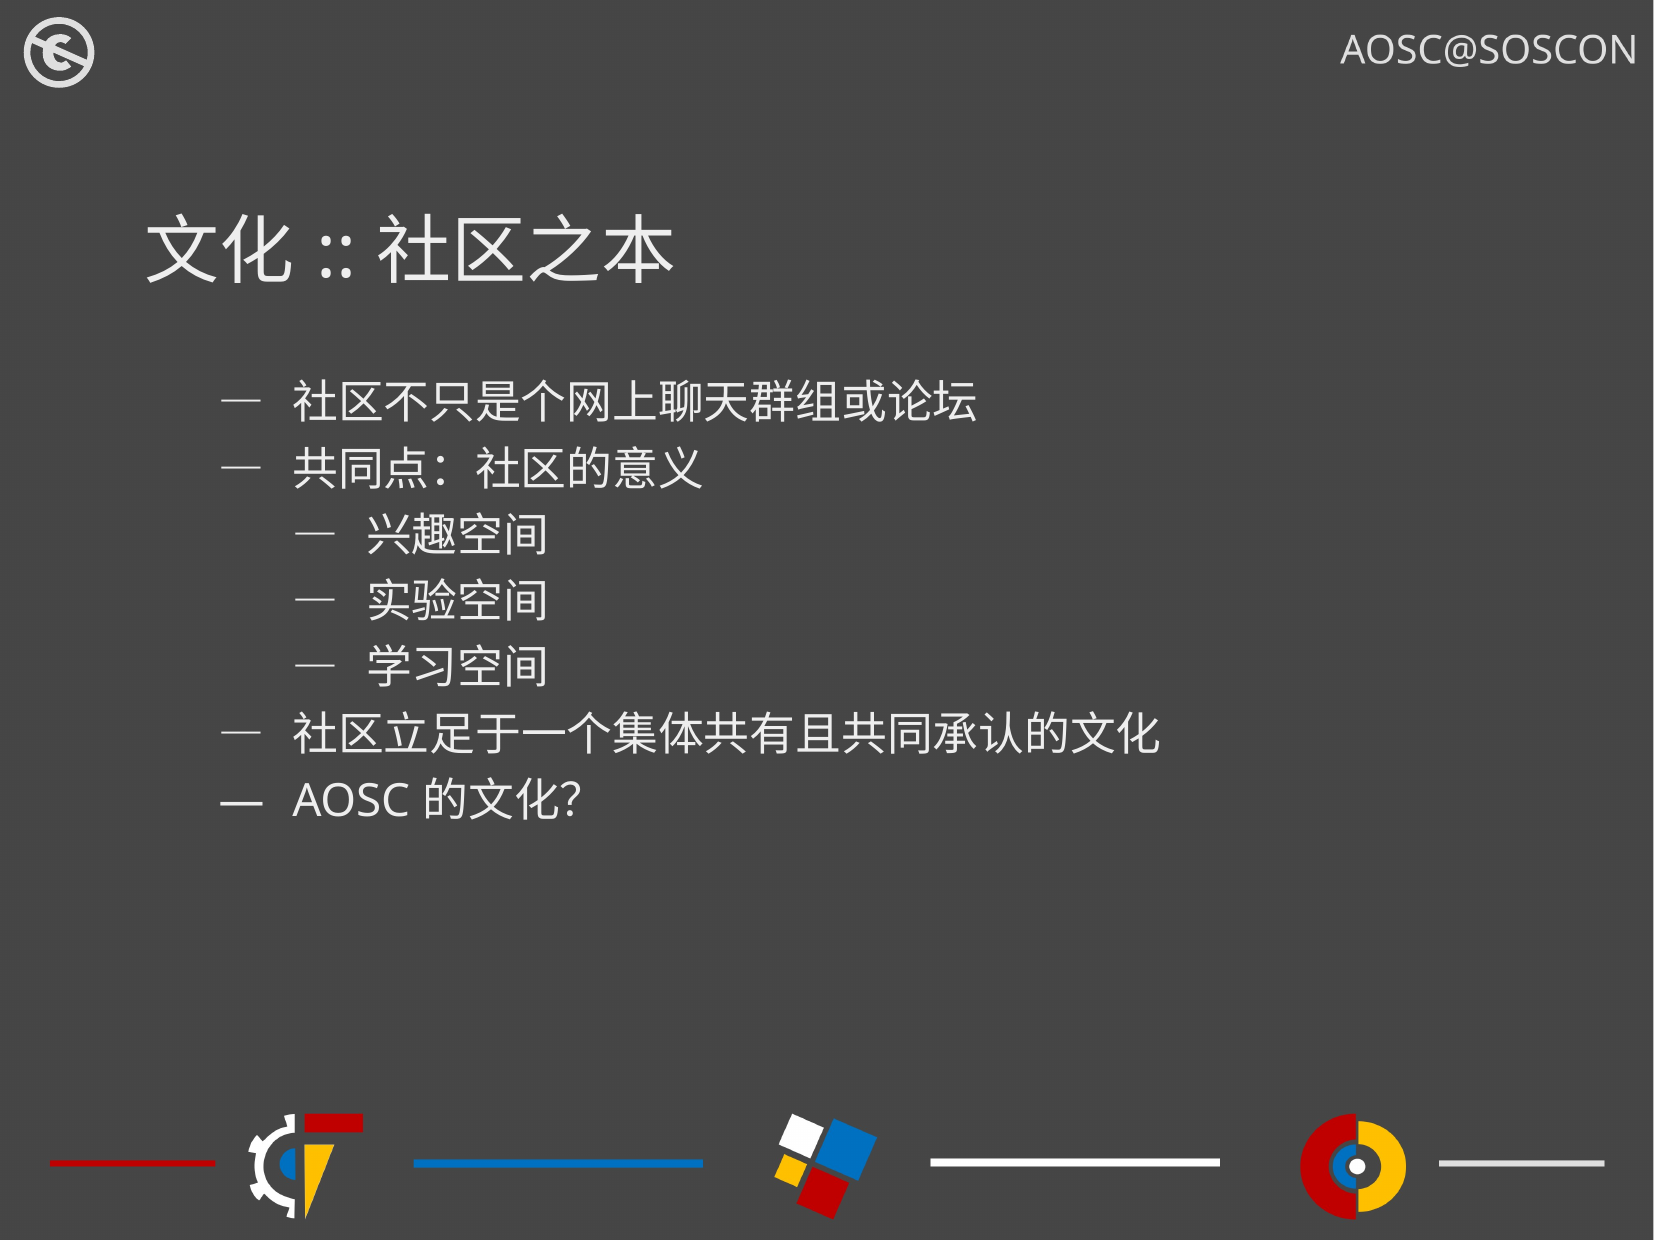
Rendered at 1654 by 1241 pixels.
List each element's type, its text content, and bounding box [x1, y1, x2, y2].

picture [0, 0, 1654, 1240]
text_box 文化::社区之本 — 社区不只是个网上聊天群组或论坛 — 共同点：社区的意义 — 兴趣空间 — 实验空间 — 学习空间 — 社区立足于一个集体共有且共同承认的文化 — AOSC的文化？ [129, 183, 1536, 1028]
